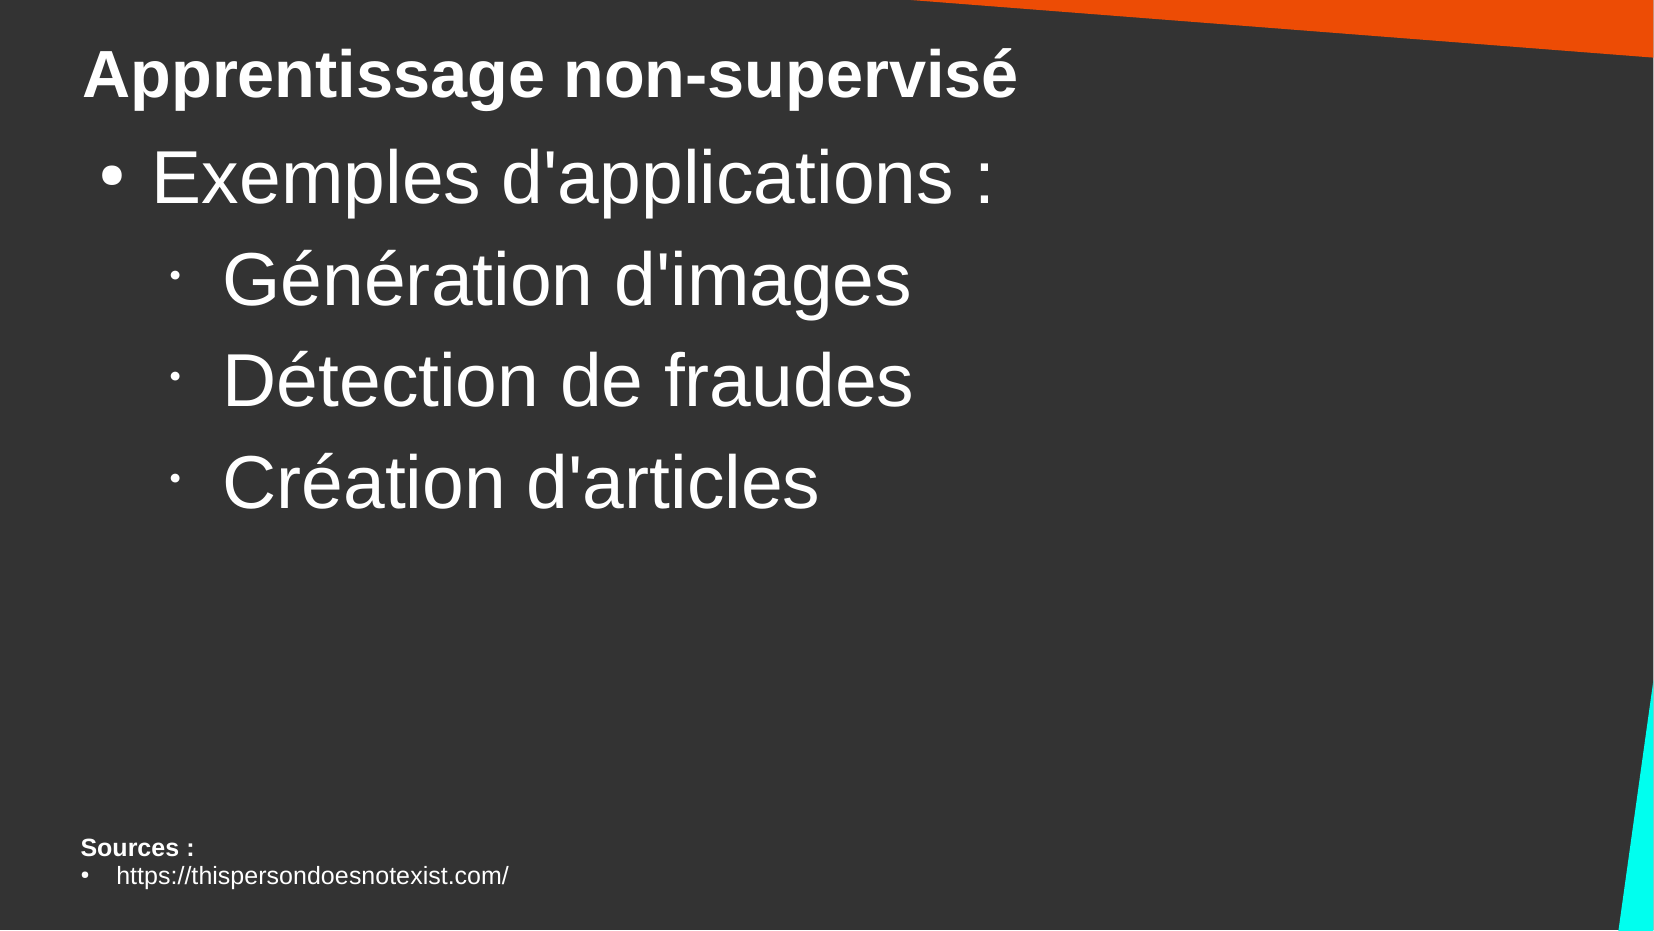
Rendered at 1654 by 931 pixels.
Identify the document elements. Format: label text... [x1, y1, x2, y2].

list Exemples d'applications : Génération d'images Détection de fraudes Création d'articles [80, 135, 1501, 686]
title Apprentissage non-supervisé [82, 37, 1571, 115]
text_box Sources : https://thispersondoesnotexist.com/ [65, 826, 1483, 926]
text_box [910, 0, 1654, 58]
text_box [1618, 675, 1654, 931]
